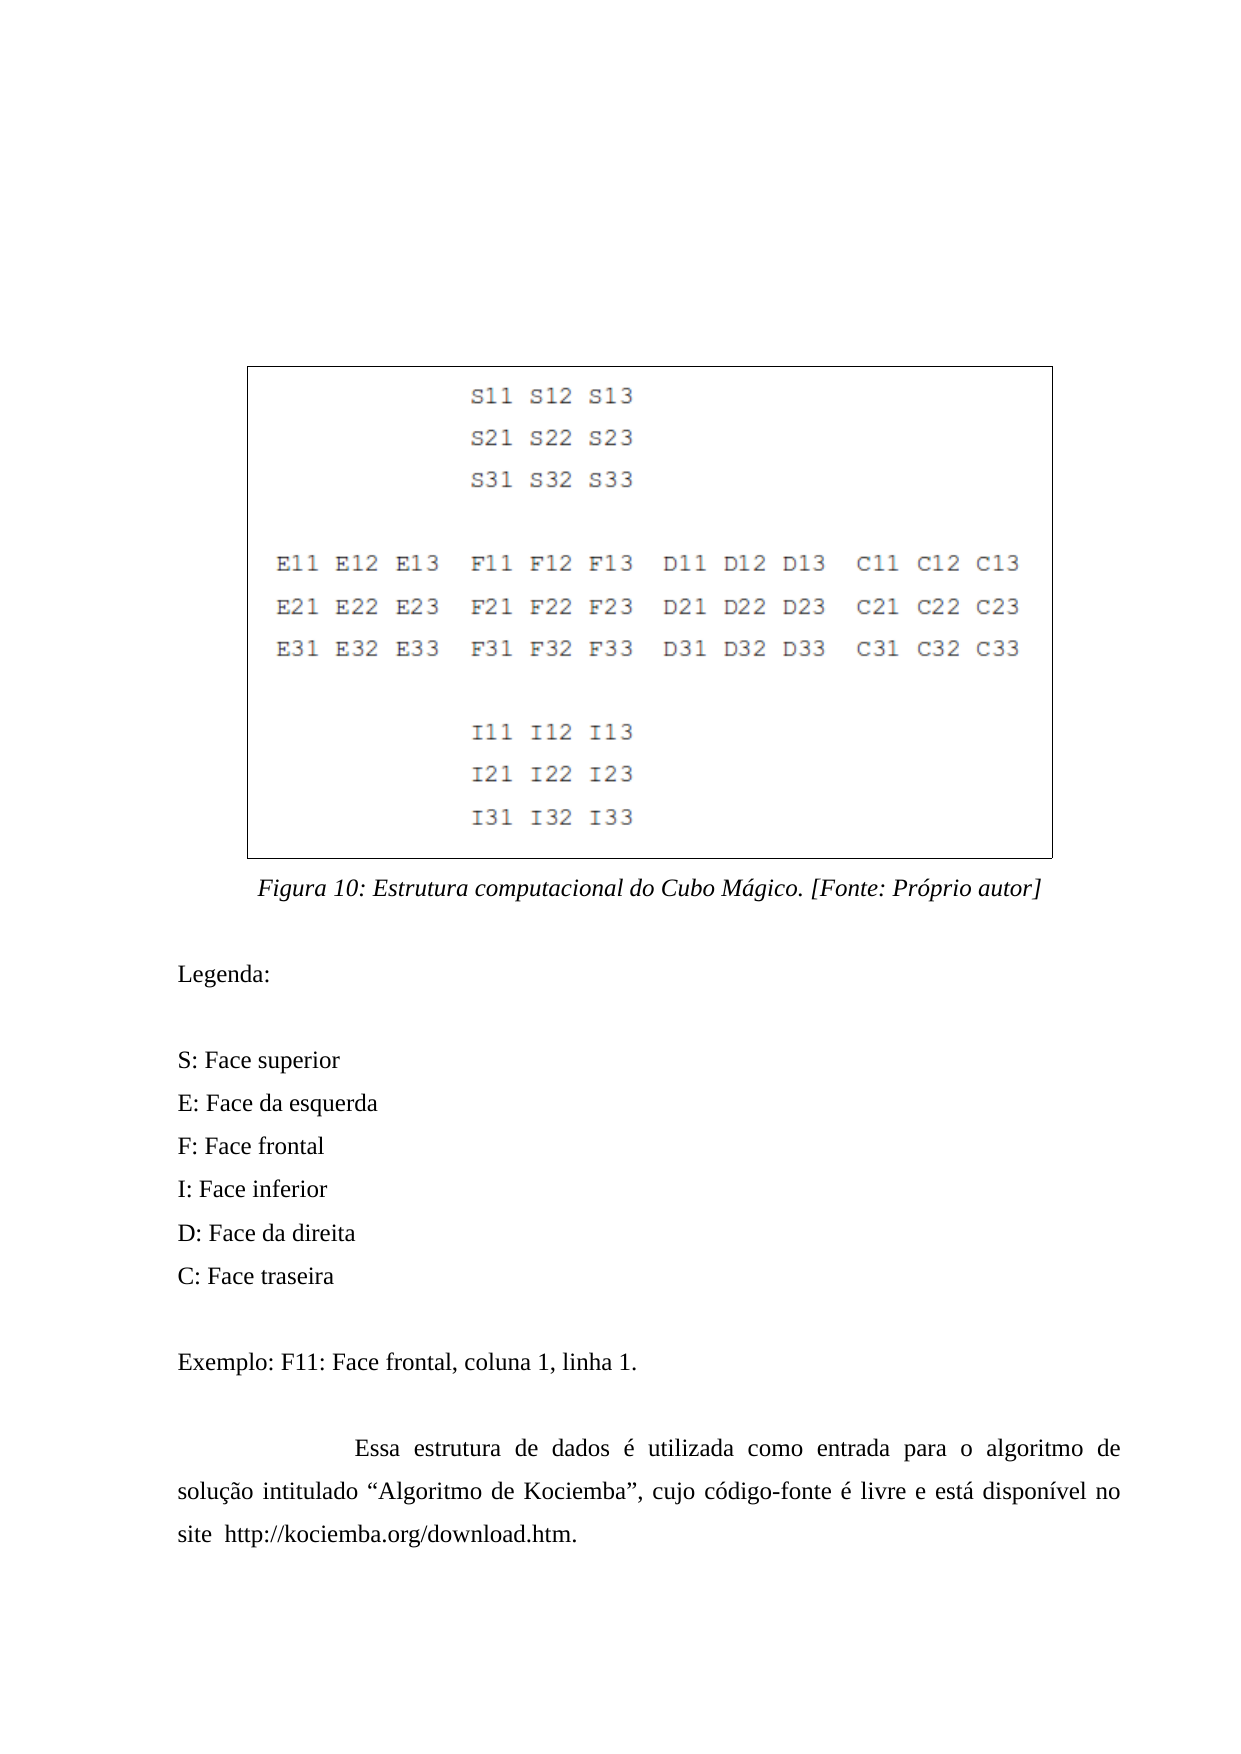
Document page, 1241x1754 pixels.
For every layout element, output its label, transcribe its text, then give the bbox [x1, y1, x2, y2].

text [248, 367, 1052, 858]
text Figura 10: Estrutura computacional do Cubo Mágico. [Fonte: Próprio autor] [247, 859, 1052, 901]
text C: Face traseira [177, 1261, 1122, 1289]
text D: Face da direita [177, 1218, 1122, 1246]
text F: Face frontal [177, 1131, 1122, 1160]
text Essa estrutura de dados é utilizada como entrada para o algoritmo de solução intitulado “Algoritmo de Kociemba”, cujo código-fonte é livre e está disponível no site http://kociemba.org/download.htm. [177, 1433, 1122, 1548]
text Legenda: [177, 959, 1122, 988]
picture [250, 369, 1049, 856]
text E: Face da esquerda [177, 1088, 1122, 1117]
text I: Face inferior [177, 1174, 1122, 1203]
text Exemplo: F11: Face frontal, coluna 1, linha 1. [177, 1347, 1122, 1376]
text S: Face superior [177, 1045, 1122, 1074]
